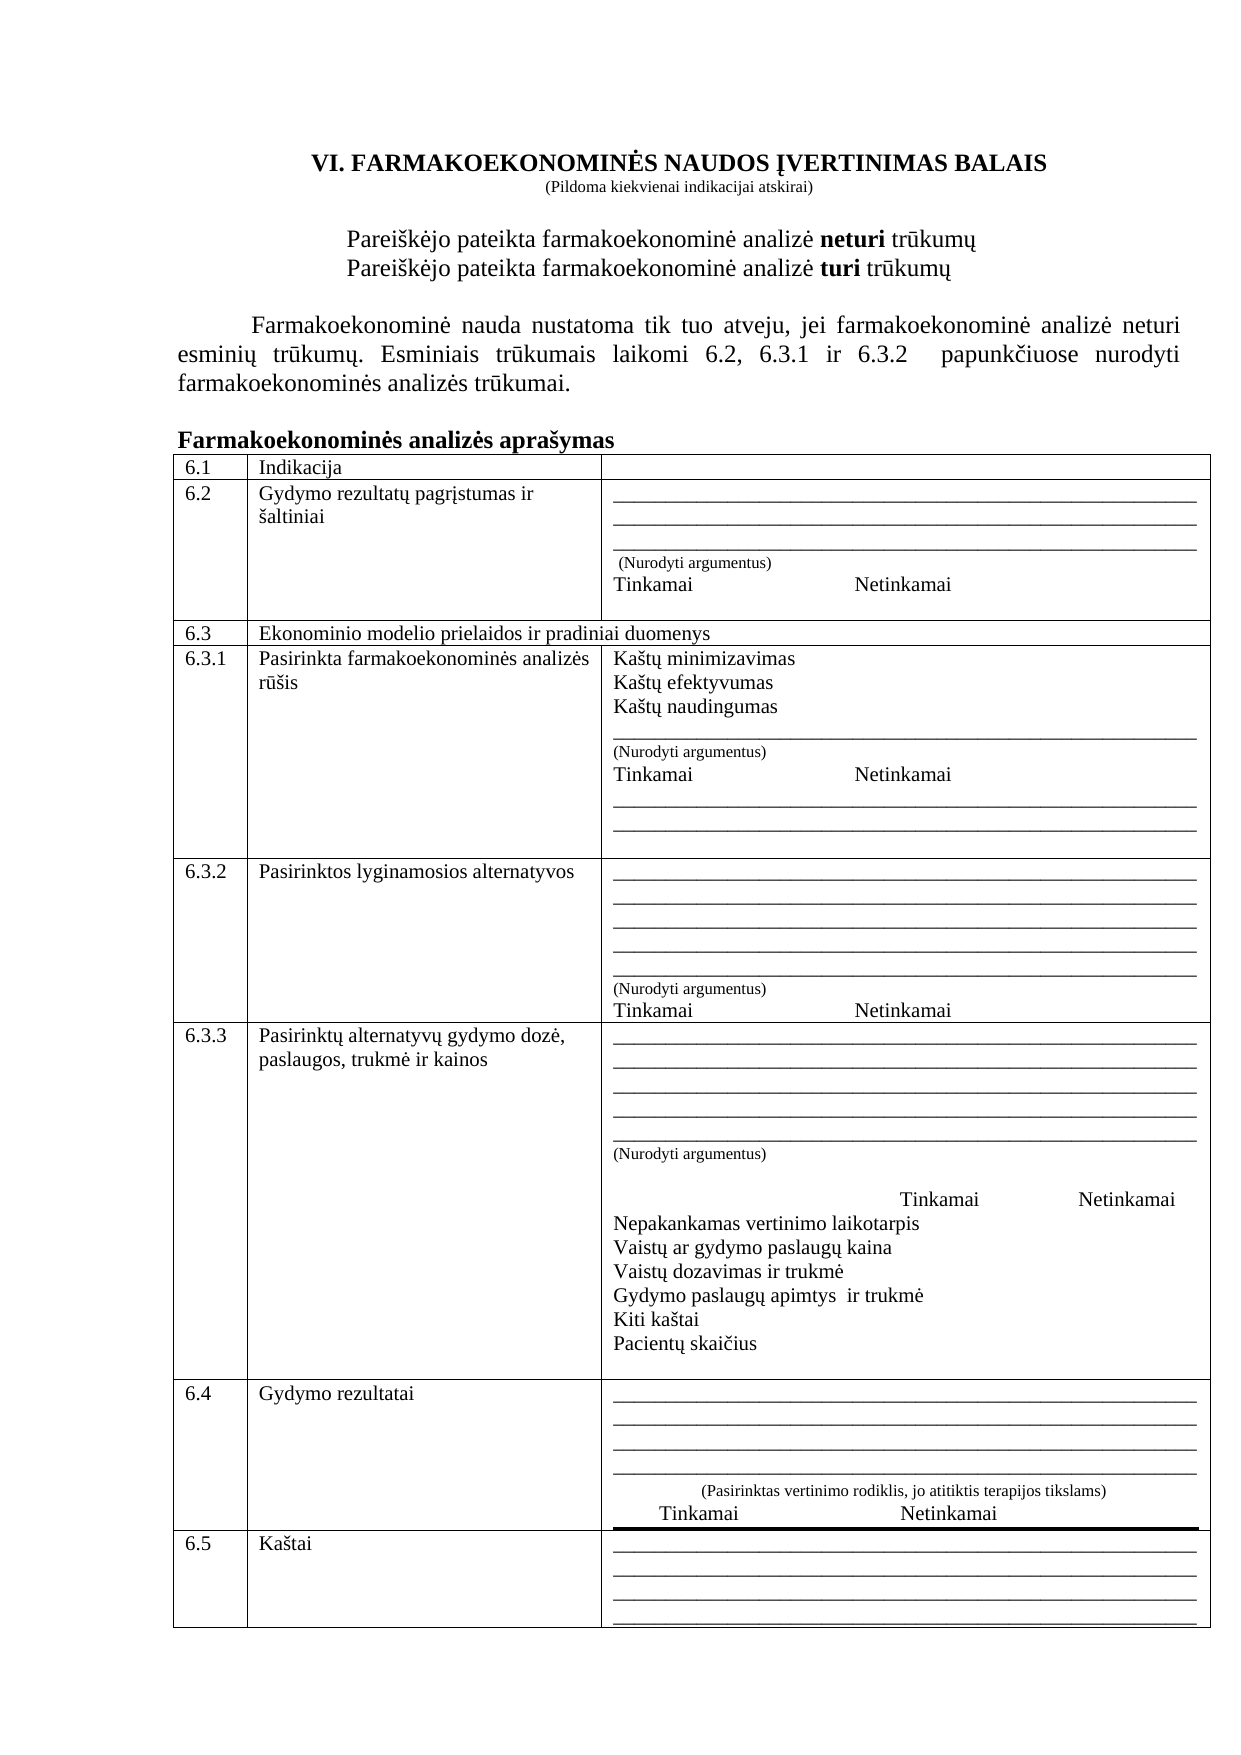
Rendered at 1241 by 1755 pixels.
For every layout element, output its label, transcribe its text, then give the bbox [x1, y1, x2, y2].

table_cell 6.4 [174, 1380, 247, 1530]
table_cell ________________________________________________________ ________________________________________________________ ________________________________________________________ ________________________________________________________ [602, 1531, 1210, 1627]
text Farmakoekonominės analizės aprašymas [177, 426, 1181, 454]
table_cell 6.3.2 [174, 859, 247, 1022]
table_header 6.1 [174, 455, 247, 479]
table_header [602, 455, 1210, 479]
table_header Indikacija [248, 455, 601, 479]
table_cell ________________________________________________________ ________________________________________________________ ________________________________________________________ ________________________________________________________ ________________________________________________________ (Nurodyti argumentus) Tinkamai Netinkamai [602, 859, 1210, 1022]
text Pareiškėjo pateikta farmakoekonominė analizė neturi trūkumų [251, 224, 1181, 253]
table_cell Kaštų minimizavimas Kaštų efektyvumas Kaštų naudingumas ________________________________________________________ (Nurodyti argumentus) Tinkamai Netinkamai ________________________________________________________ ________________________________________________________ [602, 646, 1210, 858]
table_cell Pasirinkta farmakoekonominės analizės rūšis [248, 646, 601, 858]
table_cell ________________________________________________________ ________________________________________________________ ________________________________________________________ ________________________________________________________ ________________________________________________________ (Nurodyti argumentus) Tinkamai Netinkamai Nepakankamas vertinimo laikotarpis Vaistų ar gydymo paslaugų kaina Vaistų dozavimas ir trukmė Gydymo paslaugų apimtys ir trukmė Kiti kaštai Pacientų skaičius [602, 1023, 1210, 1379]
text VI. FARMAKOEKONOMINĖS NAUDOS ĮVERTINIMAS BALAIS [177, 148, 1181, 176]
text (Pildoma kiekvienai indikacijai atskirai) [177, 176, 1181, 196]
table_cell 6.5 [174, 1531, 247, 1627]
text Farmakoekonominė nauda nustatoma tik tuo atveju, jei farmakoekonominė analizė neturi esminių trūkumų. Esminiais trūkumais laikomi 6.2, 6.3.1 ir 6.3.2 papunkčiuose nurodyti farmakoekonominės analizės trūkumai. [177, 311, 1181, 397]
text Pareiškėjo pateikta farmakoekonominė analizė turi trūkumų [251, 253, 1181, 282]
table_cell Gydymo rezultatų pagrįstumas ir šaltiniai [248, 480, 601, 620]
table_cell Pasirinktos lyginamosios alternatyvos [248, 859, 601, 1022]
table_cell ________________________________________________________ ________________________________________________________ ________________________________________________________ ________________________________________________________ (Pasirinktas vertinimo rodiklis, jo atitiktis terapijos tikslams) Tinkamai Netinkamai [602, 1380, 1210, 1530]
table_cell ________________________________________________________ ________________________________________________________ ________________________________________________________ (Nurodyti argumentus) Tinkamai Netinkamai [602, 480, 1210, 620]
table_cell Gydymo rezultatai [248, 1380, 601, 1530]
table_cell 6.2 [174, 480, 247, 620]
table_cell 6.3.1 [174, 646, 247, 858]
table_cell Kaštai [248, 1531, 601, 1627]
table_cell 6.3.3 [174, 1023, 247, 1379]
table_cell 6.3 [174, 621, 247, 645]
table_cell Ekonominio modelio prielaidos ir pradiniai duomenys [248, 621, 1210, 645]
table_cell Pasirinktų alternatyvų gydymo dozė, paslaugos, trukmė ir kainos [248, 1023, 601, 1379]
